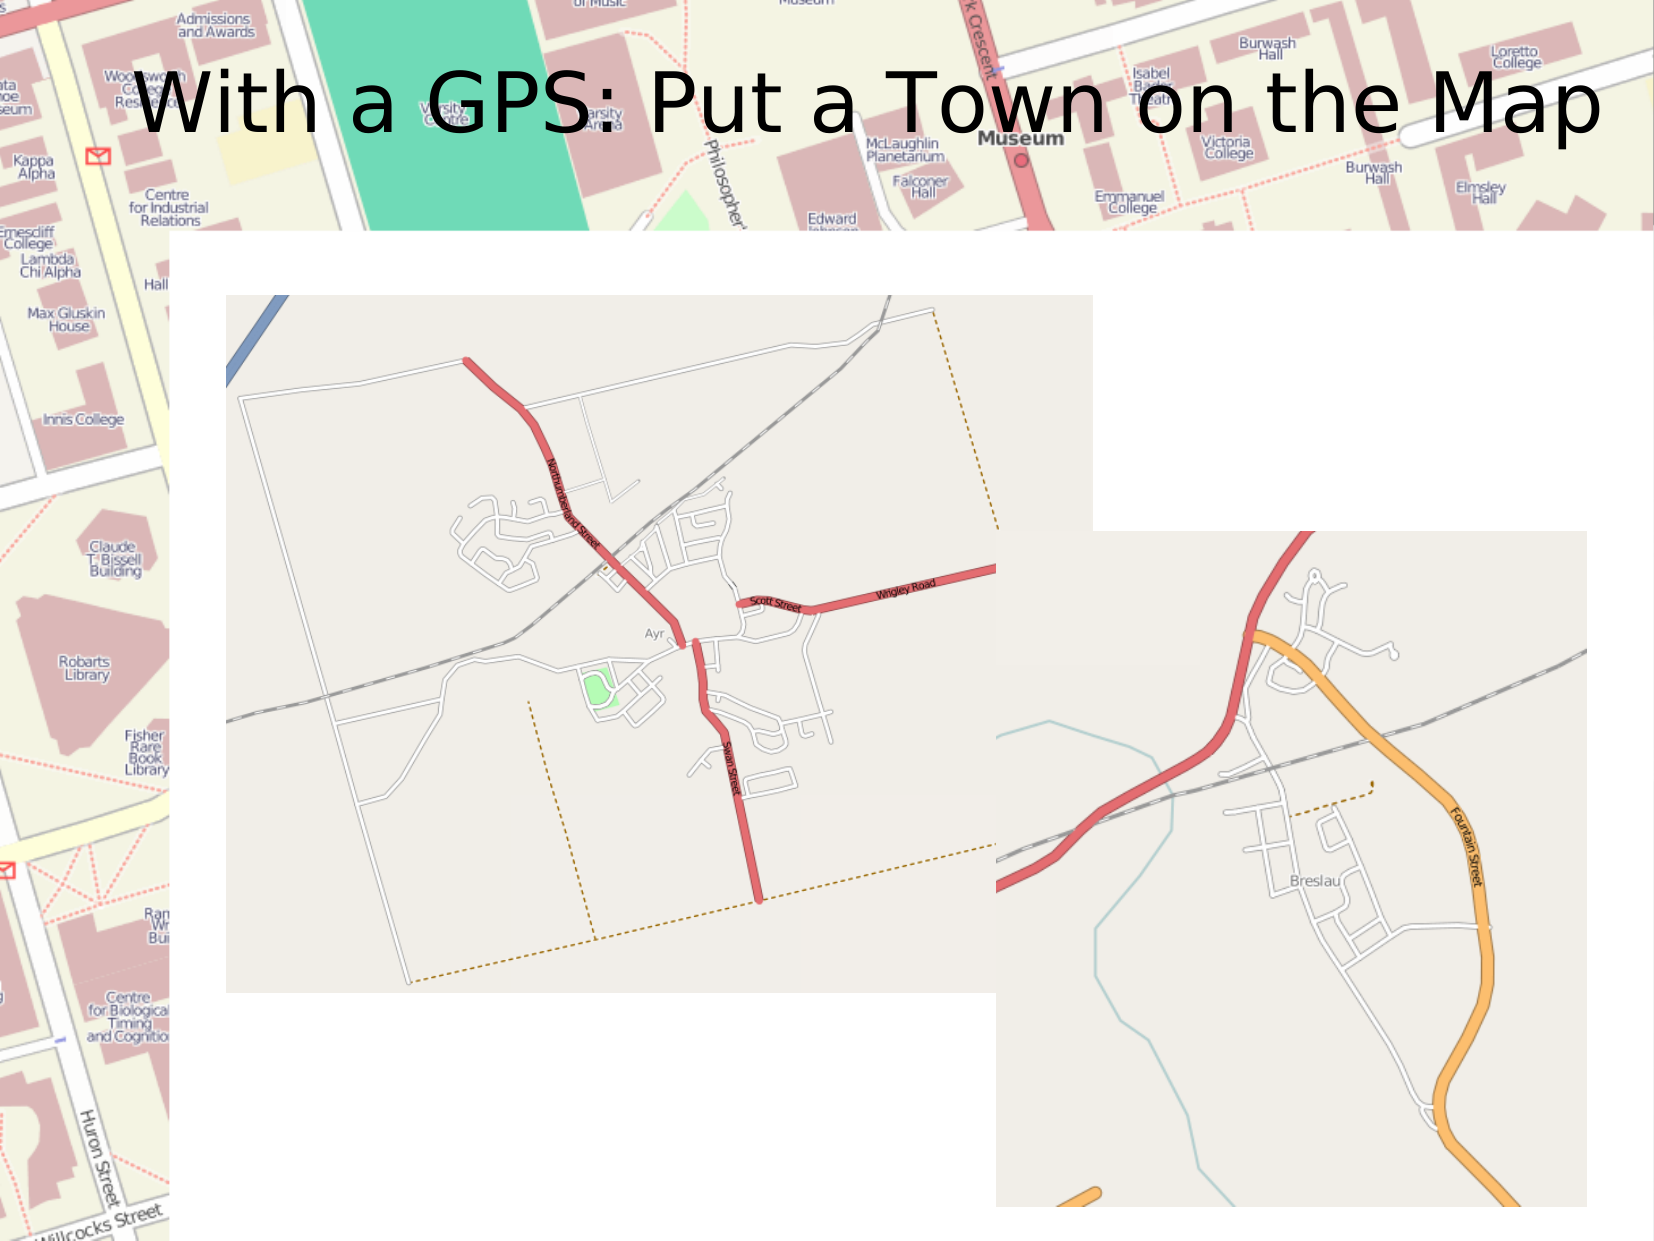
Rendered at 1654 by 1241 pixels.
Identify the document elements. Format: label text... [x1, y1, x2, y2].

title With a GPS: Put a Town on the Map [124, 0, 1613, 208]
picture [0, 0, 1654, 1241]
